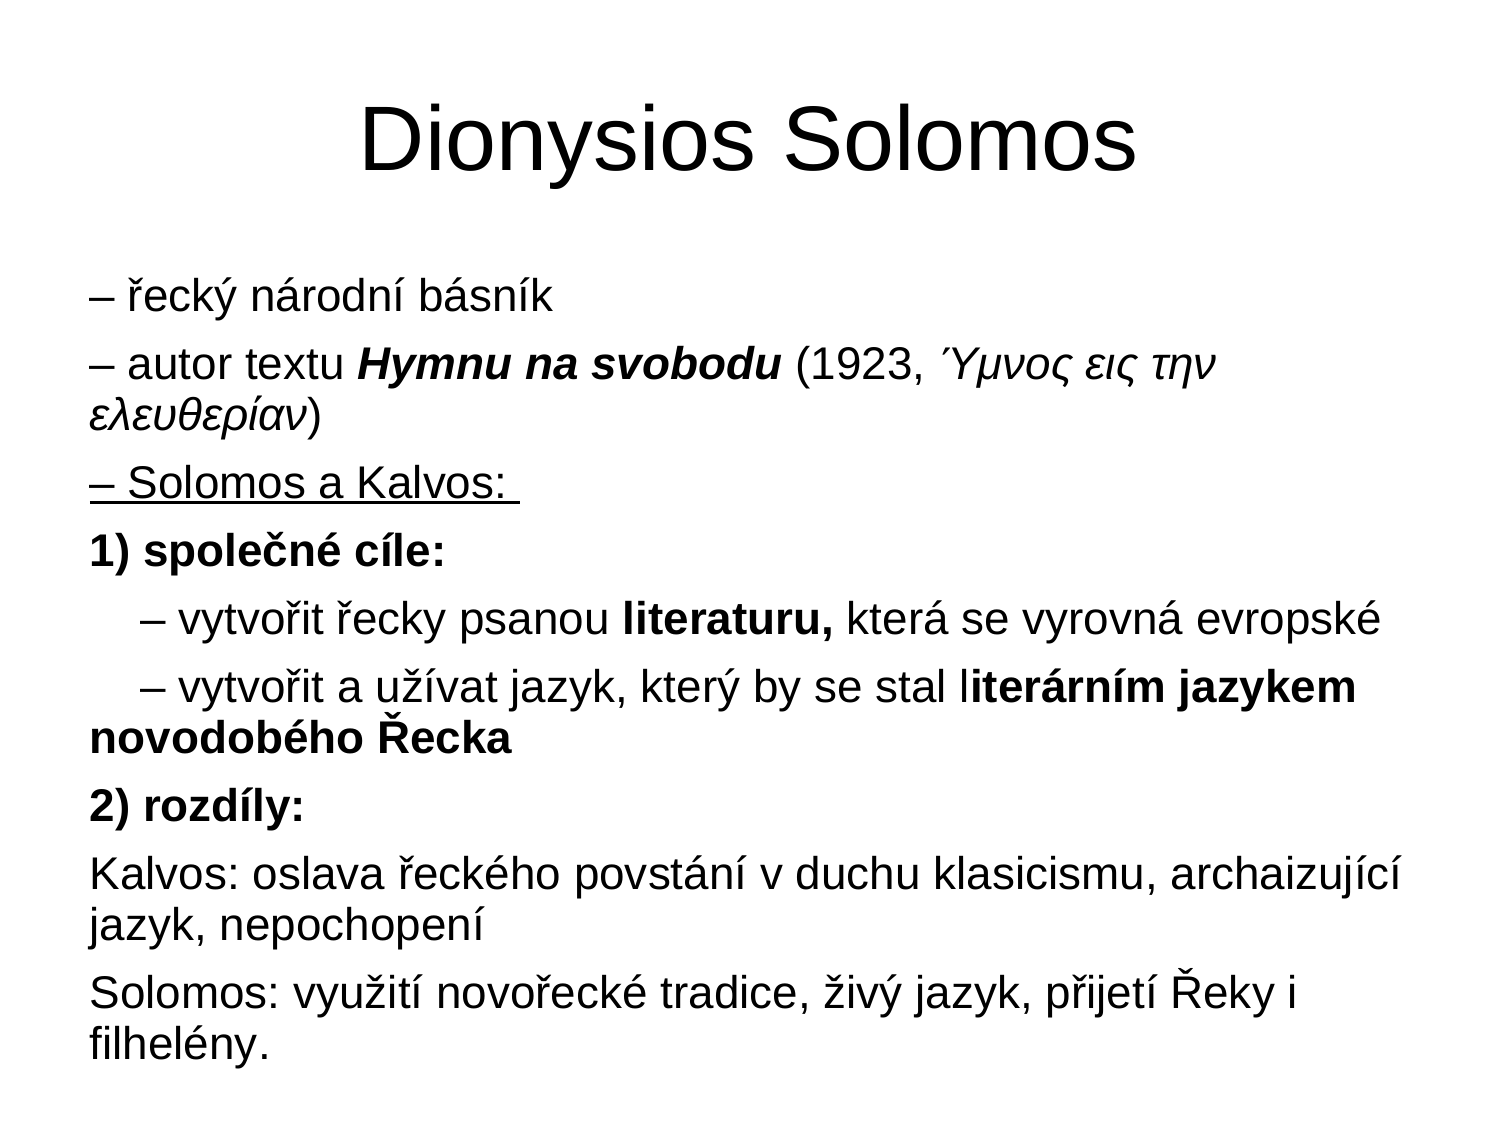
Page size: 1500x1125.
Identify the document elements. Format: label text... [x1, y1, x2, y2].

list – řecký národní básník – autor textu Hymnu na svobodu (1923, Ύμνος εις την ελευθερίαν) – Solomos a Kalvos: 1) společné cíle: – vytvořit řecky psanou literaturu, která se vyrovná evropské – vytvořit a užívat jazyk, který by se stal literárním jazykem novodobého Řecka 2) rozdíly: Kalvos: oslava řeckého povstání v duchu klasicismu, archaizující jazyk, nepochopení Solomos: využití novořecké tradice, živý jazyk, přijetí Řeky i filhelény. [74, 262, 1425, 1083]
title Dionysios Solomos [74, 20, 1425, 257]
